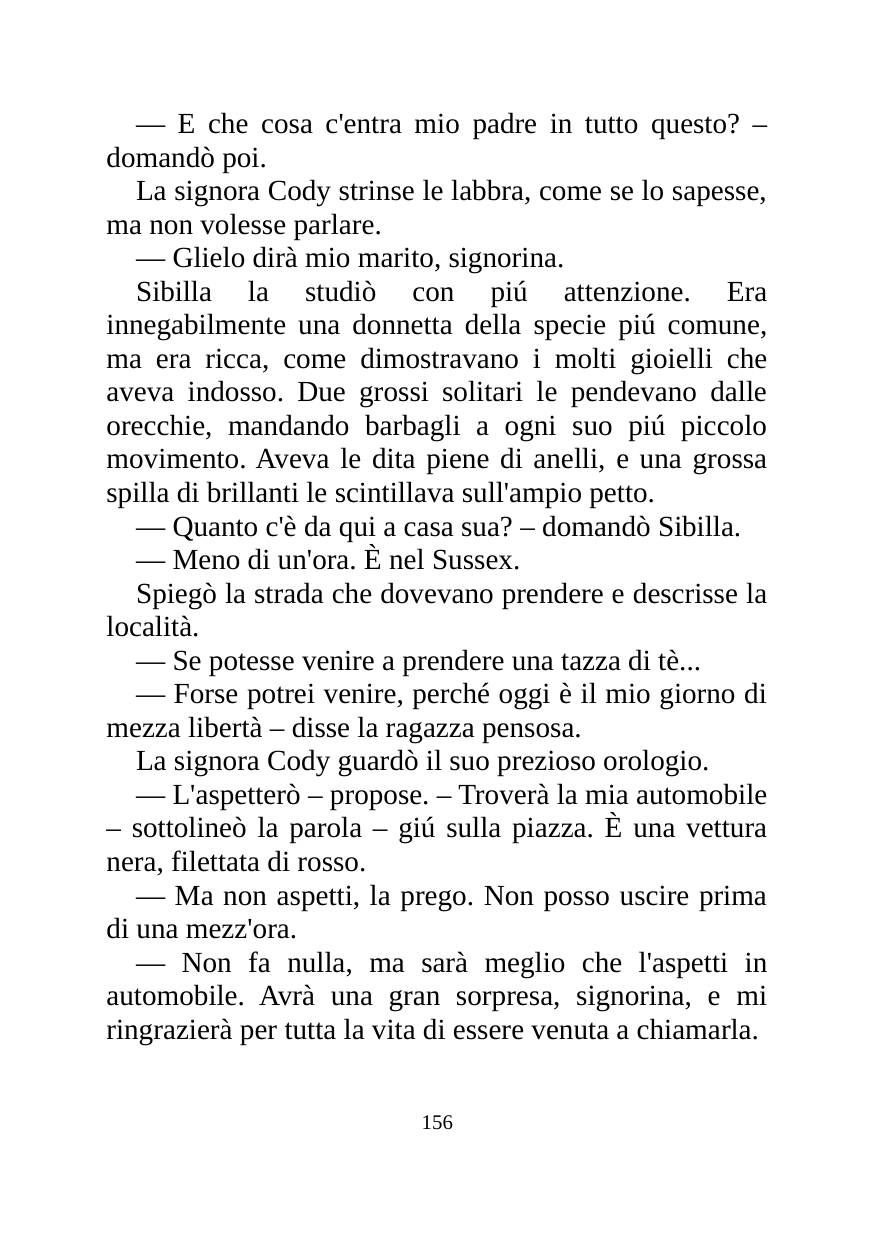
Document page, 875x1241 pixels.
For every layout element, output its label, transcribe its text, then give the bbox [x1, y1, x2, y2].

text — Ma non aspetti, la prego. Non posso uscire prima di una mezz'ora. [106, 878, 768, 945]
text — Se potesse venire a prendere una tazza di tè... [106, 643, 768, 676]
text La signora Cody guardò il suo prezioso orologio. [106, 743, 768, 777]
text Spiegò la strada che dovevano prendere e descrisse la località. [106, 576, 768, 643]
text — Forse potrei venire, perché oggi è il mio giorno di mezza libertà – disse la ragazza pensosa. [106, 676, 768, 743]
text La signora Cody strinse le labbra, come se lo sapesse, ma non volesse parlare. [106, 173, 768, 240]
text — Non fa nulla, ma sarà meglio che l'aspetti in automobile. Avrà una gran sorpresa, signorina, e mi ringrazierà per tutta la vita di essere venuta a chiamarla. [106, 945, 768, 1045]
text — E che cosa c'entra mio padre in tutto questo? – domandò poi. [106, 106, 768, 173]
text Sibilla la studiò con piú attenzione. Era innegabilmente una donnetta della specie piú comune, ma era ricca, come dimostravano i molti gioielli che aveva indosso. Due grossi solitari le pendevano dalle orecchie, mandando barbagli a ogni suo piú piccolo movimento. Aveva le dita piene di anelli, e una grossa spilla di brillanti le scintillava sull'ampio petto. [106, 274, 768, 509]
text — Glielo dirà mio marito, signorina. [106, 240, 768, 274]
text — Quanto c'è da qui a casa sua? – domandò Sibilla. [106, 509, 768, 542]
text — Meno di un'ora. È nel Sussex. [106, 542, 768, 576]
text — L'aspetterò – propose. – Troverà la mia automobile – sottolineò la parola – giú sulla piazza. È una vettura nera, filettata di rosso. [106, 777, 768, 878]
